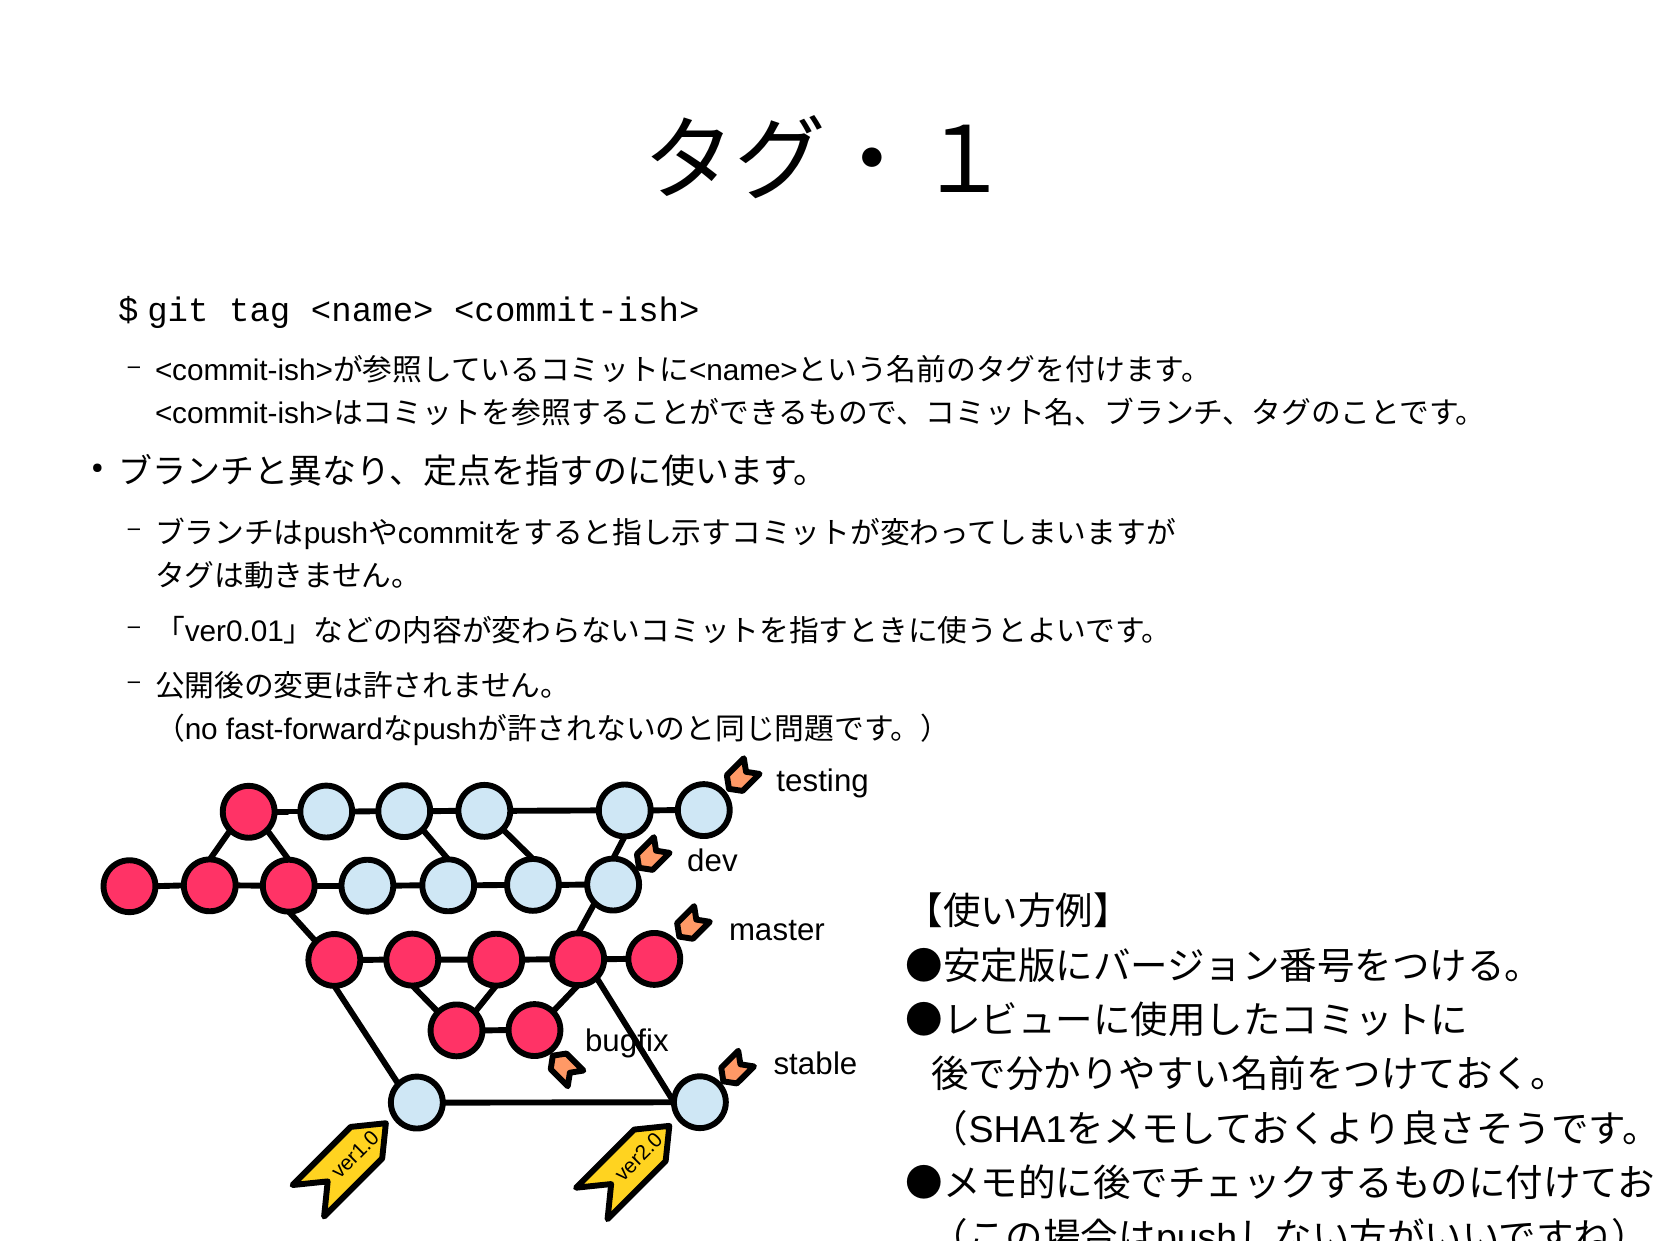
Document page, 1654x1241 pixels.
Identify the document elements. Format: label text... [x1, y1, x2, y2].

text_box [507, 859, 559, 911]
text_box [470, 933, 522, 986]
text_box stable [758, 1039, 873, 1089]
text_box testing [761, 755, 885, 806]
text_box [721, 1050, 754, 1084]
text_box [552, 933, 604, 986]
text_box [599, 784, 651, 837]
text_box [678, 784, 730, 837]
text_box [263, 859, 315, 912]
text_box [636, 837, 670, 870]
text_box [183, 859, 236, 912]
text_box [508, 1004, 561, 1057]
text_box [430, 1004, 483, 1057]
text_box [587, 858, 640, 911]
text_box [341, 859, 394, 912]
text_box ver2.0 [576, 1125, 670, 1220]
text_box [308, 934, 361, 986]
text_box bugfix [570, 1015, 647, 1066]
list $ git tag <name> <commit-ish> <commit-ish>が参照しているコミットに<name>という名前のタグを付けます。 <commit-ish>はコミットを参照することができるもので、コミット名、ブランチ、タグのことです。 ブランチと異なり、定点を指すのに使います。 ブランチはpushやcommitをすると指し示すコミットが変わってしまいますが タグは動きません。 「ver0.01」などの内容が変わらないコミットを指すときに使うとよいです。 公開後の変更は許されません。 （no fast-forwardなpushが許されないのと同じ問題です。） [82, 290, 1538, 756]
title タグ・１ [82, 49, 1571, 257]
text_box [726, 758, 760, 791]
text_box [677, 906, 710, 939]
text_box [300, 785, 352, 838]
text_box 【使い方例】 ●安定版にバージョン番号をつける。 ●レビューに使用したコミットに 後で分かりやすい名前をつけておく。 （SHA1をメモしておくより良さそうです。） ●メモ的に後でチェックするものに付けておく （この場合はpushしない方がいいですね） [890, 874, 1619, 1161]
text_box [422, 859, 474, 912]
text_box bugfix [624, 1015, 684, 1066]
text_box [222, 785, 275, 838]
text_box [386, 933, 439, 986]
text_box [458, 784, 511, 837]
text_box [550, 1053, 584, 1087]
text_box master [714, 905, 841, 955]
text_box [103, 860, 156, 913]
text_box [674, 1076, 726, 1129]
text_box [628, 932, 681, 985]
text_box ver1.0 [292, 1123, 386, 1217]
text_box [390, 1076, 443, 1129]
text_box [378, 785, 431, 838]
text_box dev [672, 836, 753, 886]
